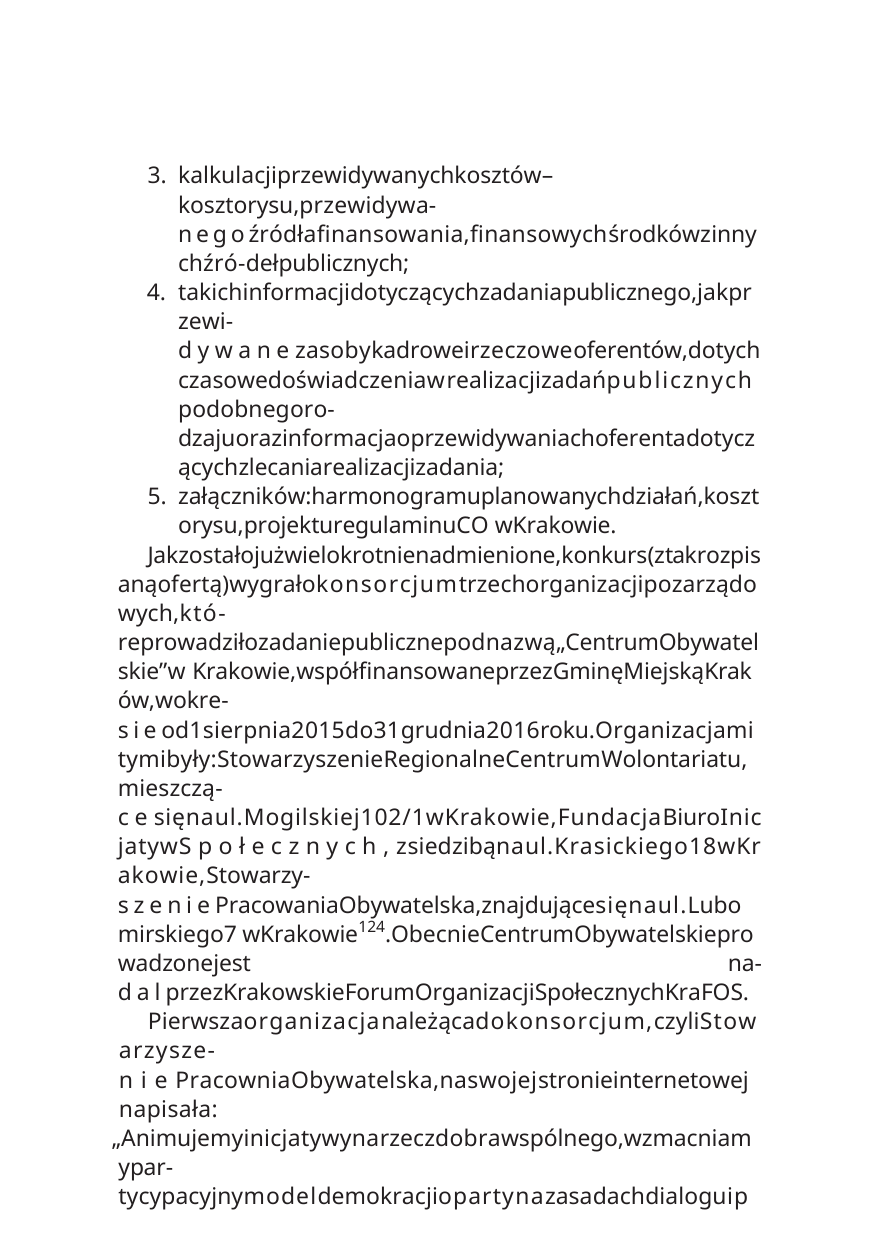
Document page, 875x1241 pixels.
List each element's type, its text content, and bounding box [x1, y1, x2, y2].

list załączników:harmonogramuplanowanychdziałań,kosztorysu,projekturegulaminuCO wKrakowie. [147, 481, 759, 540]
list takichinformacjidotyczącychzadaniapublicznego,jakprzewi-dywanezasobykadroweirzeczoweoferentów,dotychczasowedoświadczeniawrealizacjizadańpublicznychpodobnegoro-dzajuorazinformacjaoprzewidywaniachoferentadotyczącychzlecaniarealizacjizadania; [147, 277, 762, 481]
list kalkulacjiprzewidywanychkosztów–kosztorysu,przewidywa-negoźródłafinansowania,finansowychśrodkówzinnychźró-dełpublicznych; [147, 161, 762, 277]
text „Animujemyinicjatywynarzeczdobrawspólnego,wzmacniamypar-tycypacyjnymodeldemokracjiopartynazasadachdialoguip [111, 1123, 762, 1211]
text Jakzostałojużwielokrotnienadmienione,konkurs(ztakrozpisanąofertą)wygrałokonsorcjumtrzechorganizacjipozarządowych,któ-reprowadziłozadaniepublicznepodnazwą„CentrumObywatelskie”wKrakowie,współfinansowaneprzezGminęMiejskąKraków,wokre-sieod1sierpnia2015do31grudnia2016roku.Organizacjamitymibyły:StowarzyszenieRegionalneCentrumWolontariatu,mieszczą-cesięnaul.Mogilskiej102/1wKrakowie,FundacjaBiuroInicjatywSpołecznych,zsiedzibąnaul.Krasickiego18wKrakowie,Stowarzy-szeniePracowaniaObywatelska,znajdującesięnaul.Lubomirskiego7wKrakowie124.ObecnieCentrumObywatelskieprowadzonejest na-dalprzezKrakowskieForumOrganizacjiSpołecznychKraFOS. [118, 540, 762, 1006]
text Pierwszaorganizacjanależącadokonsorcjum,czyliStowarzysze-niePracowniaObywatelska,naswojejstronieinternetowejnapisała: [119, 1006, 762, 1123]
